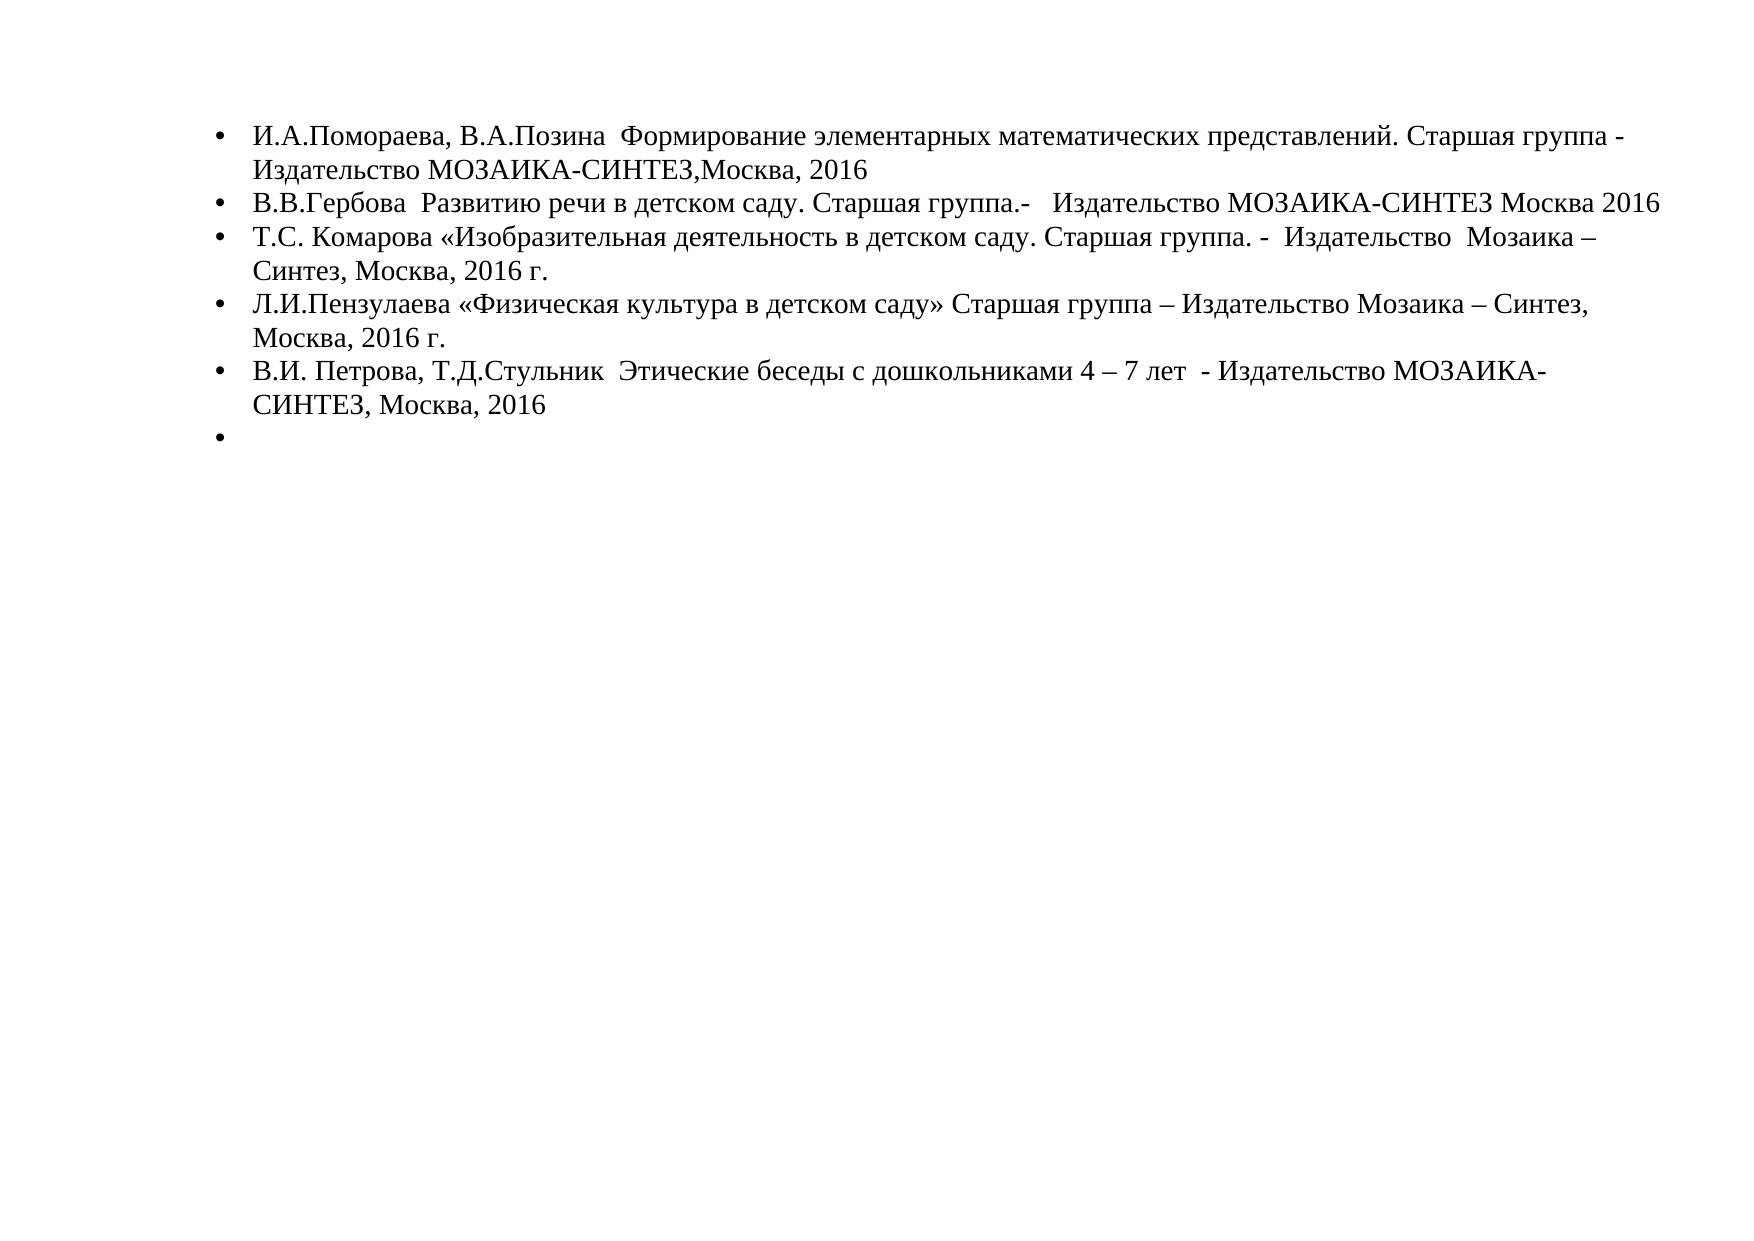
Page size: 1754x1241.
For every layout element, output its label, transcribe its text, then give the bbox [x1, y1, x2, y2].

list В.В.Гербова Развитию речи в детском саду. Старшая группа.- Издательство МОЗАИКА-СИНТЕЗ Москва 2016 [215, 185, 1665, 219]
list Т.С. Комарова «Изобразительная деятельность в детском саду. Старшая группа. - Издательство Мозаика – Синтез, Москва, 2016 г. [215, 219, 1665, 286]
list Л.И.Пензулаева «Физическая культура в детском саду» Старшая группа – Издательство Мозаика – Синтез, Москва, 2016 г. [215, 286, 1665, 353]
list И.А.Помораева, В.А.Позина Формирование элементарных математических представлений. Старшая группа -Издательство МОЗАИКА-СИНТЕЗ,Москва, 2016 [215, 118, 1665, 185]
list В.И. Петрова, Т.Д.Стульник Этические беседы с дошкольниками 4 – 7 лет - Издательство МОЗАИКА-СИНТЕЗ, Москва, 2016 [215, 353, 1665, 421]
